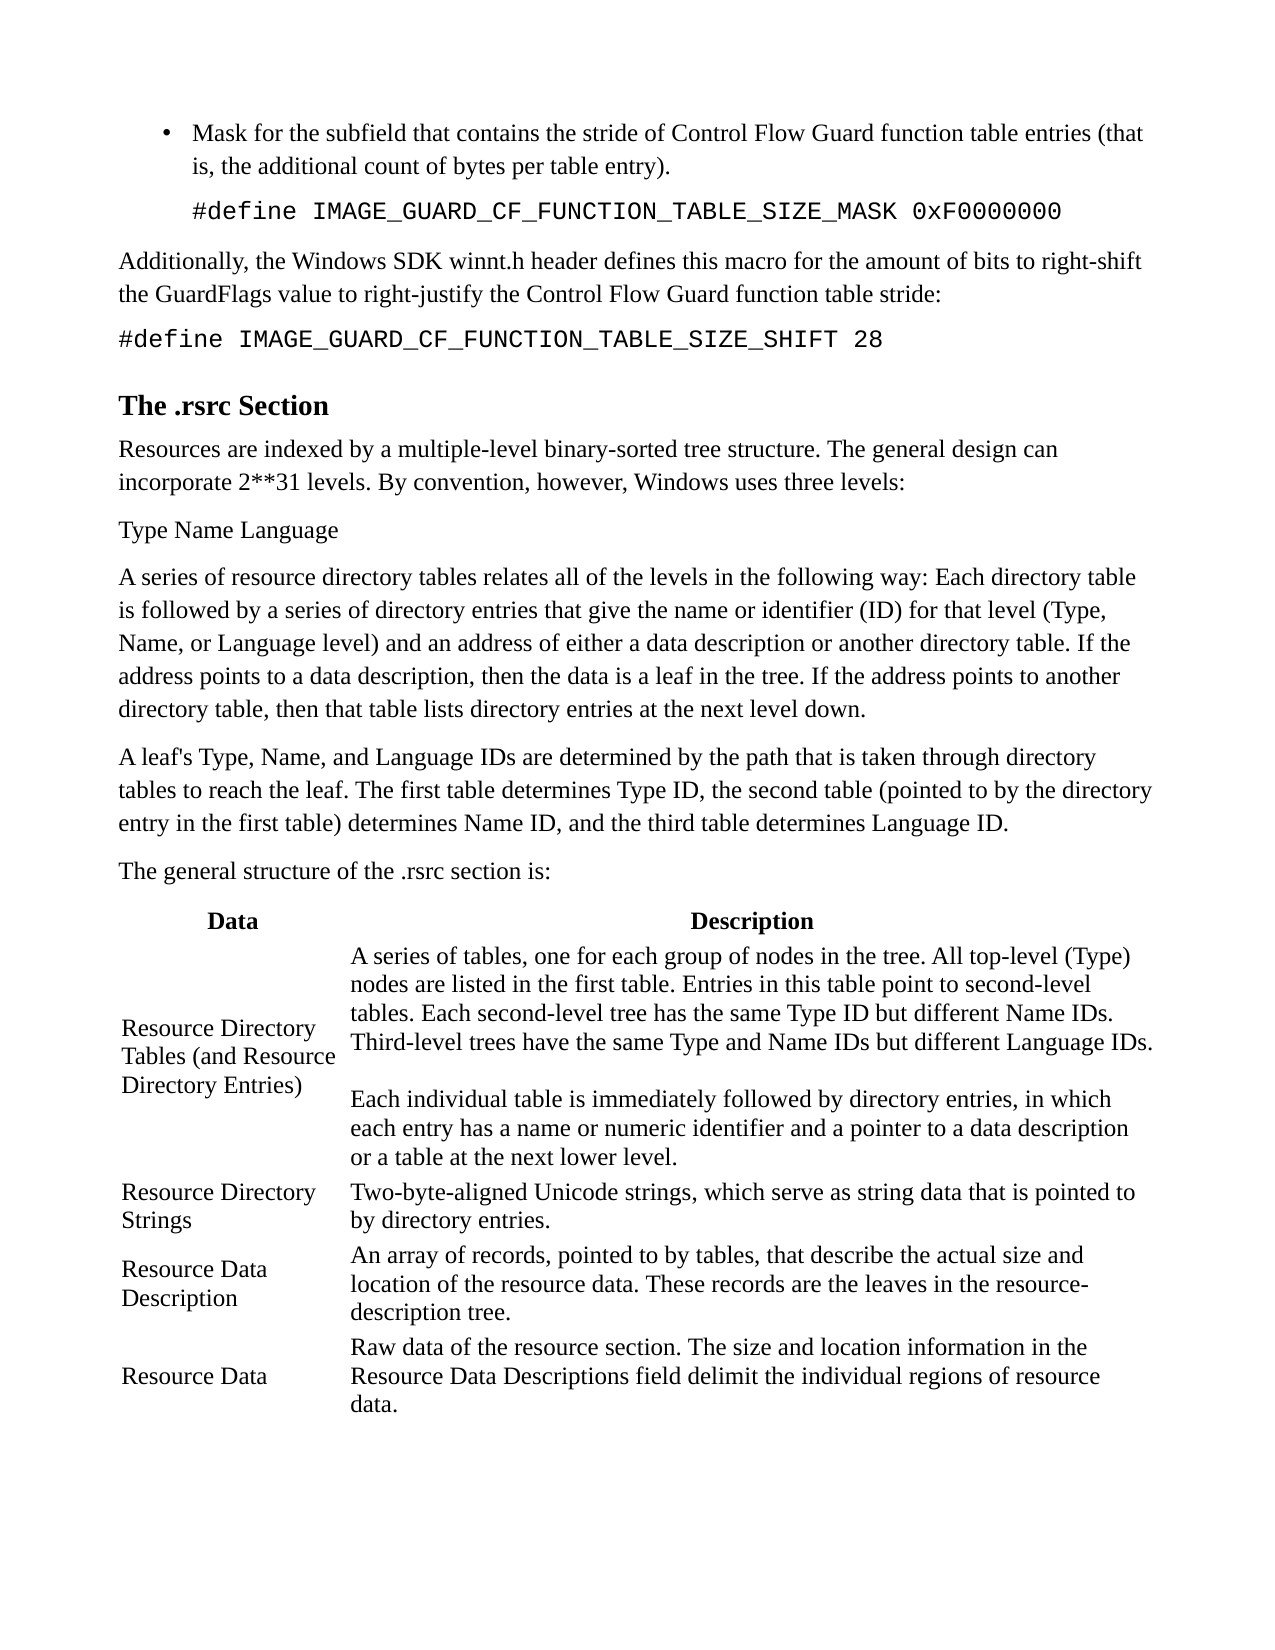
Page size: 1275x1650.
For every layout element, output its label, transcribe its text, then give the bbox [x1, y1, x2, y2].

table_cell Raw data of the resource section. The size and location information in the Resource Data Descriptions field delimit the individual regions of resource data. [347, 1329, 1157, 1421]
table_cell An array of records, pointed to by tables, that describe the actual size and location of the resource data. These records are the leaves in the resource-description tree. [347, 1237, 1157, 1329]
list #define IMAGE_GUARD_CF_FUNCTION_TABLE_SIZE_MASK 0xF0000000 [162, 199, 1157, 227]
table_cell A series of tables, one for each group of nodes in the tree. All top-level (Type) nodes are listed in the first table. Entries in this table point to second-level tables. Each second-level tree has the same Type ID but different Name IDs. Third-level trees have the same Type and Name IDs but different Language IDs. Each individual table is immediately followed by directory entries, in which each entry has a name or numeric identifier and a pointer to a data description or a table at the next lower level. [347, 938, 1157, 1174]
list Mask for the subfield that contains the stride of Control Flow Guard function table entries (that is, the additional count of bytes per table entry). [162, 118, 1157, 180]
table_header Data [118, 903, 347, 938]
subtitle The .rsrc Section [118, 388, 1157, 422]
text The general structure of the .rsrc section is: [118, 856, 1157, 884]
text A series of resource directory tables relates all of the levels in the following way: Each directory table is followed by a series of directory entries that give the name or identifier (ID) for that level (Type, Name, or Language level) and an address of either a data description or another directory table. If the address points to a data description, then the data is a leaf in the tree. If the address points to another directory table, then that table lists directory entries at the next level down. [118, 562, 1157, 723]
text #define IMAGE_GUARD_CF_FUNCTION_TABLE_SIZE_SHIFT 28 [118, 326, 1157, 355]
text A leaf's Type, Name, and Language IDs are determined by the path that is taken through directory tables to reach the leaf. The first table determines Type ID, the second table (pointed to by the directory entry in the first table) determines Name ID, and the third table determines Language ID. [118, 742, 1157, 837]
table_cell Two-byte-aligned Unicode strings, which serve as string data that is pointed to by directory entries. [347, 1174, 1157, 1237]
table_cell Resource Directory Strings [118, 1174, 347, 1237]
table_cell Resource Directory Tables (and Resource Directory Entries) [118, 938, 347, 1174]
table_header Description [347, 903, 1157, 938]
table_cell Resource Data [118, 1329, 347, 1421]
text Additionally, the Windows SDK winnt.h header defines this macro for the amount of bits to right-shift the GuardFlags value to right-justify the Control Flow Guard function table stride: [118, 246, 1157, 308]
table_cell Resource Data Description [118, 1237, 347, 1329]
text Resources are indexed by a multiple-level binary-sorted tree structure. The general design can incorporate 2**31 levels. By convention, however, Windows uses three levels: [118, 434, 1157, 496]
text Type Name Language [118, 515, 1157, 543]
